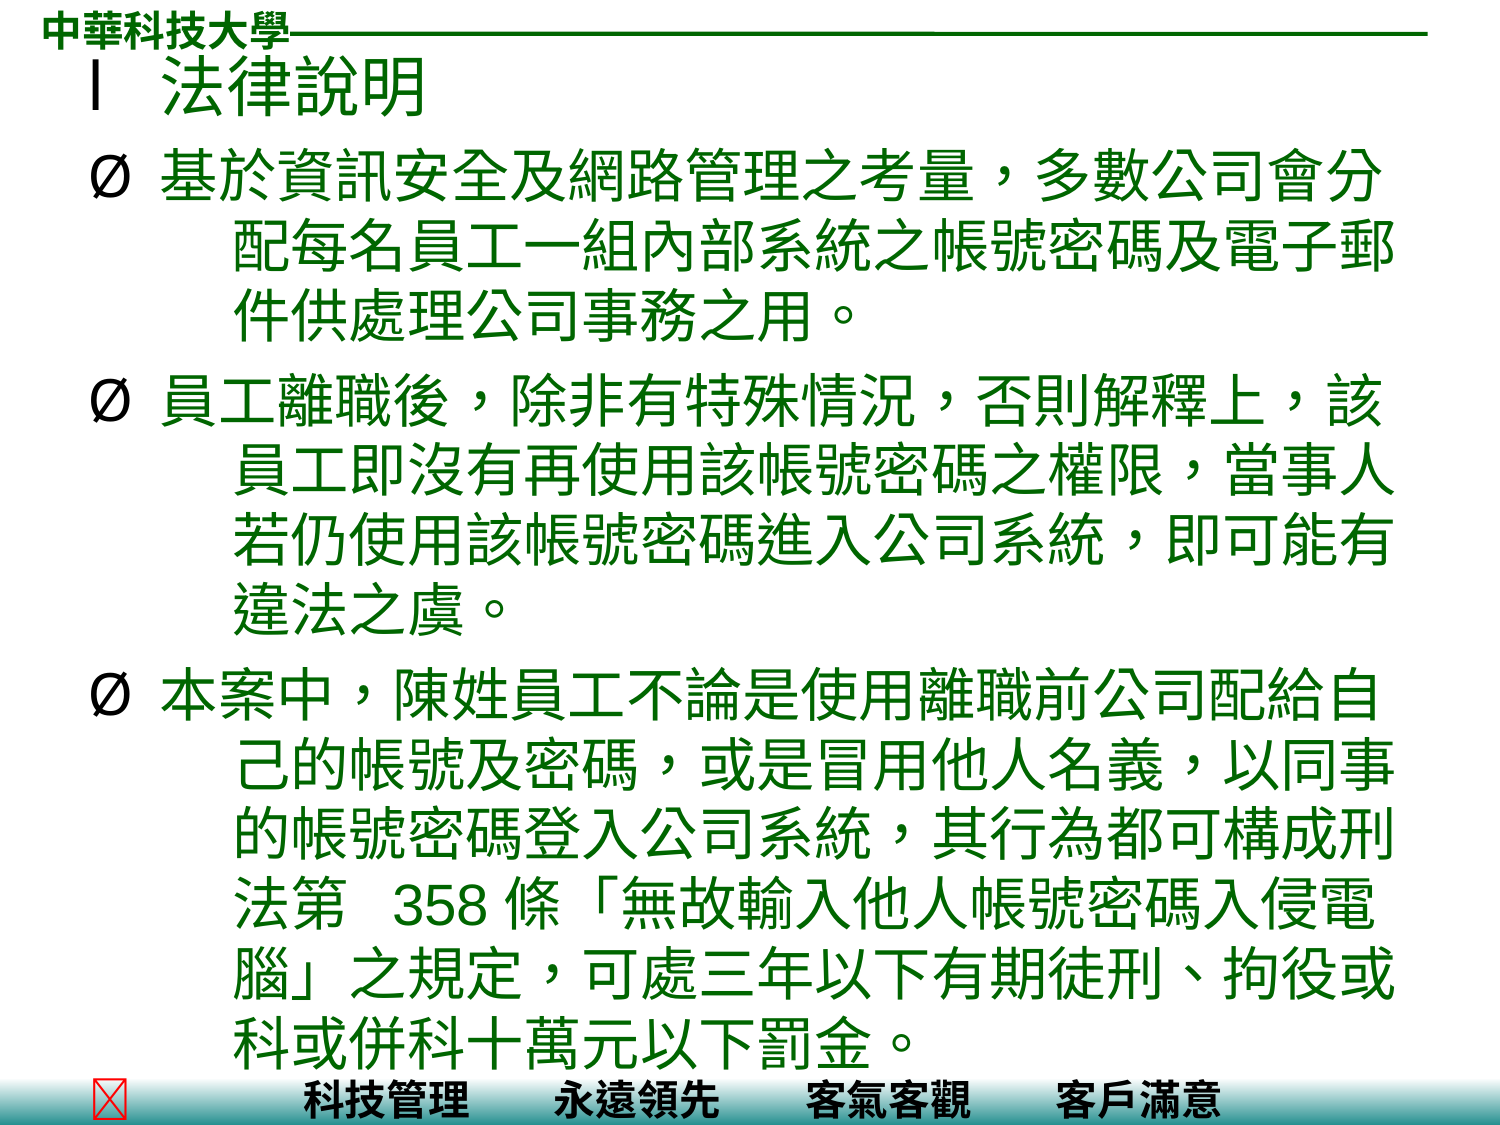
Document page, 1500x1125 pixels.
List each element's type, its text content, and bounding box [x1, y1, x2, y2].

list 法律說明 基於資訊安全及網路管理之考量，多數公司會分配每名員工一組內部系統之帳號密碼及電子郵件供處理公司事務之用。 員工離職後，除非有特殊情況，否則解釋上，該員工即沒有再使用該帳號密碼之權限，當事人若仍使用該帳號密碼進入公司系統，即可能有違法之虞。 本案中，陳姓員工不論是使用離職前公司配給自己的帳號及密碼，或是冒用他人名義，以同事的帳號密碼登入公司系統，其行為都可構成刑法第 358條「無故輸入他人帳號密碼入侵電腦」之規定，可處三年以下有期徒刑、拘役或科或併科十萬元以下罰金。 [87, 37, 1426, 1088]
